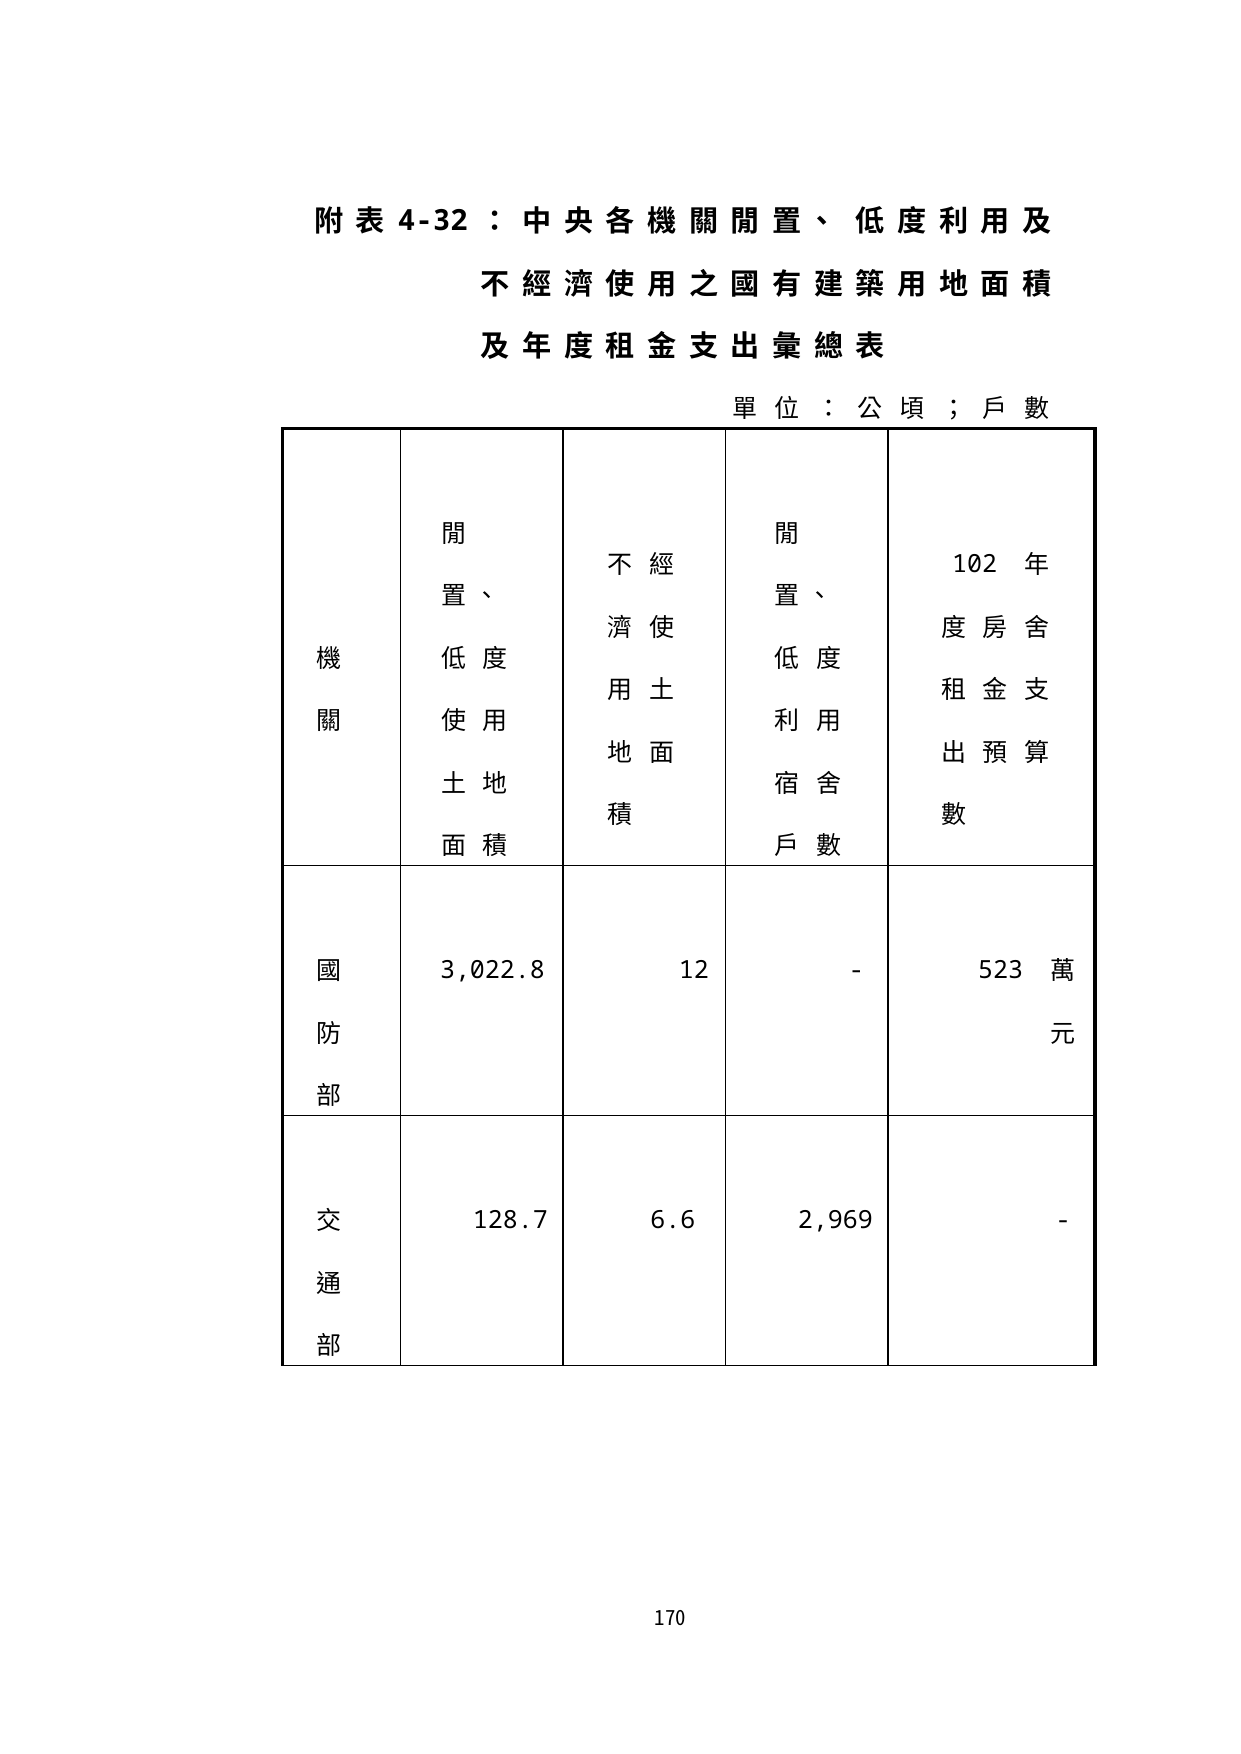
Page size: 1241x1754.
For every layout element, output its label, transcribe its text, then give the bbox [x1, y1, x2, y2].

table_cell 交通部 [284, 1116, 400, 1365]
text 附表4-32：中央各機關閒置、低度利用及不經濟使用之國有建築用地面積及年度租金支出彙總表 [271, 177, 1058, 365]
text 單位：公頃；戶數 [271, 365, 1058, 427]
table_cell - [726, 866, 887, 1115]
table_cell - [889, 1116, 1093, 1365]
table_cell 6.6 [564, 1116, 725, 1365]
table_cell 523萬元 [889, 866, 1093, 1115]
table_cell 12 [564, 866, 725, 1115]
table_header 不經濟使用土地面積 [564, 430, 725, 865]
table_cell 3,022.8 [401, 866, 562, 1115]
table_header 102年度房舍租金支出預算數 [889, 430, 1093, 865]
table_cell 2,969 [726, 1116, 887, 1365]
table_cell 128.7 [401, 1116, 562, 1365]
table_header 閒置、低度使用土地面積 [401, 430, 562, 865]
table_header 閒置、低度利用宿舍戶數 [726, 430, 887, 865]
table_header 機關 [284, 430, 400, 865]
table_cell 國防部 [284, 866, 400, 1115]
